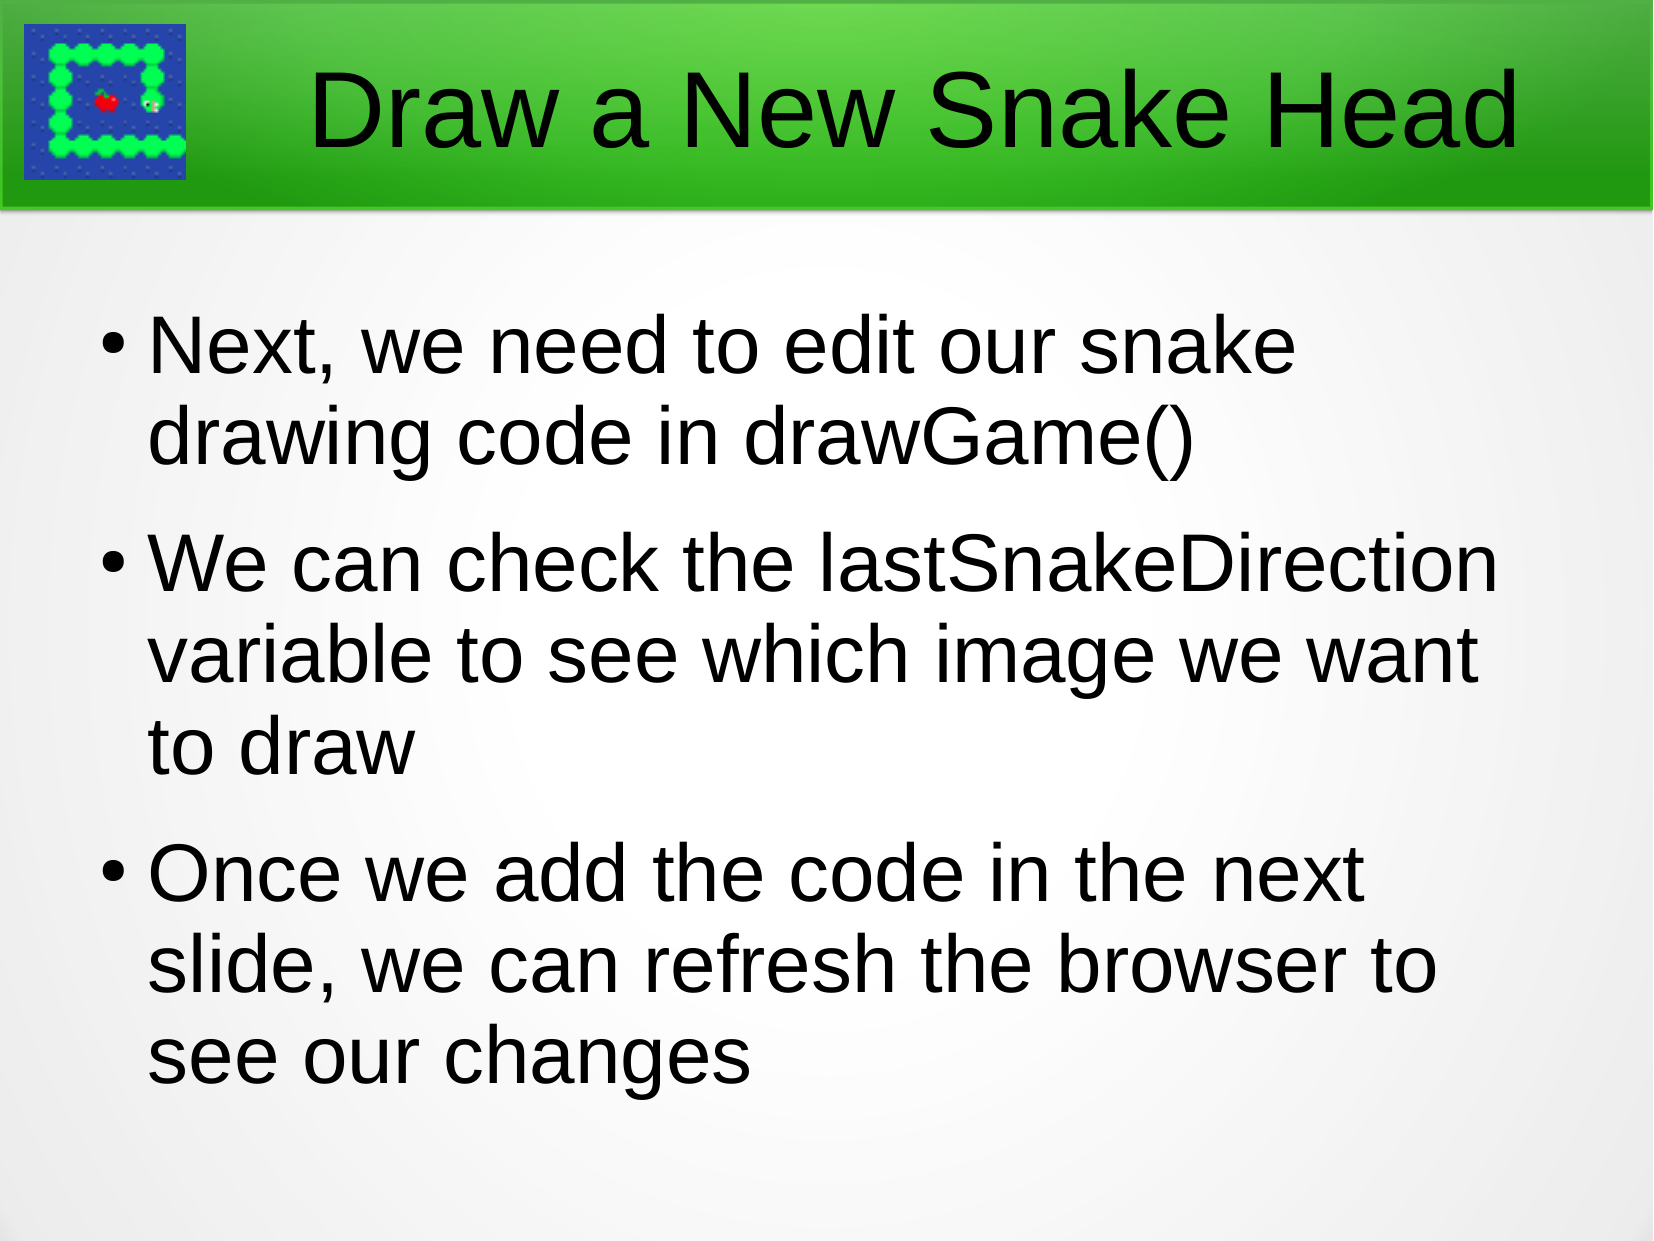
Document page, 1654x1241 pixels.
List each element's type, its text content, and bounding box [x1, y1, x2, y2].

list Next, we need to edit our snake drawing code in drawGame() We can check the lastSnakeDirection variable to see which image we want to draw Once we add the code in the next slide, we can refresh the browser to see our changes [82, 299, 1546, 1111]
title Draw a New Snake Head [195, 30, 1636, 190]
picture [24, 24, 186, 180]
